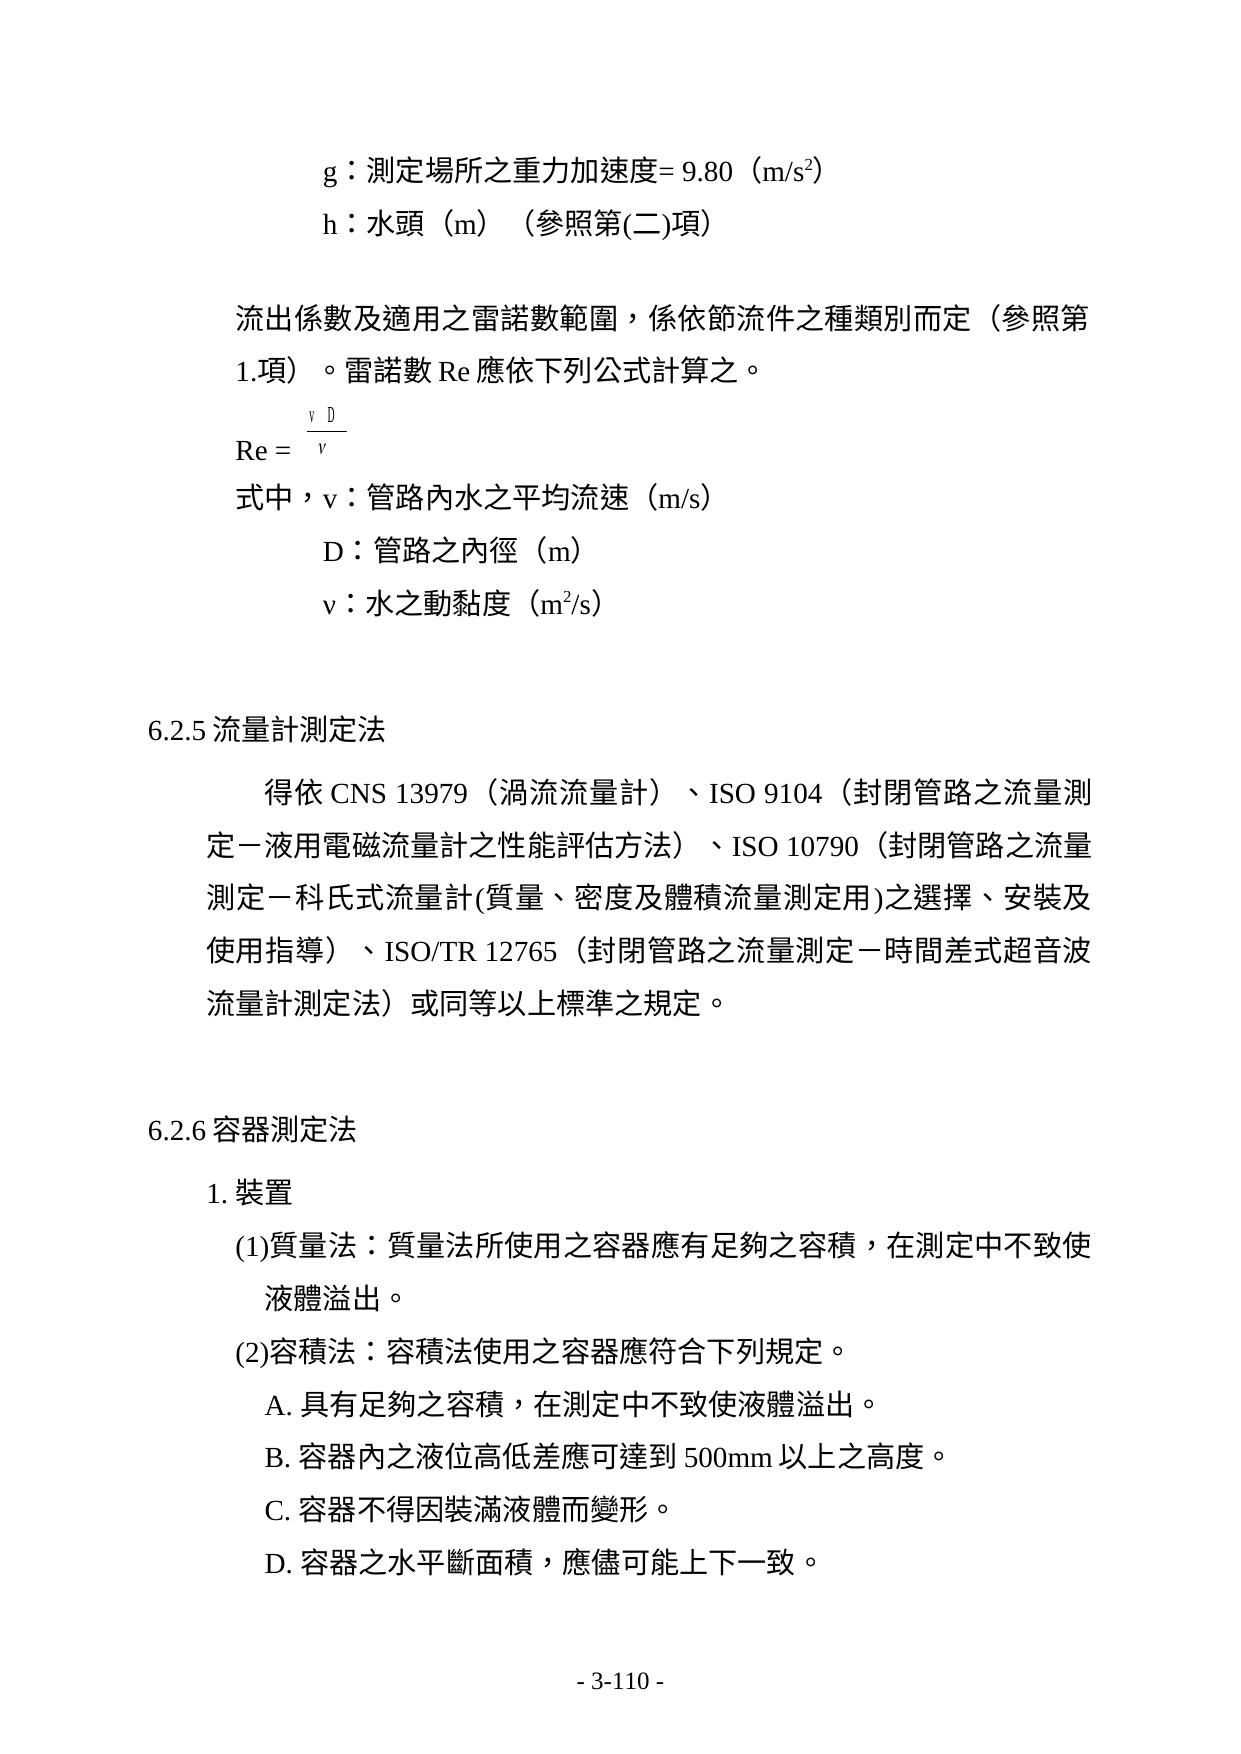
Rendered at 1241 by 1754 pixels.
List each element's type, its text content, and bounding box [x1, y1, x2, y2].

subtitle 6.2.6容器測定法 [148, 1107, 1092, 1149]
subtitle 6.2.5流量計測定法 [148, 706, 1092, 748]
text h：水頭（m）（參照第(二)項） [323, 201, 1092, 243]
text 流出係數及適用之雷諾數範圍，係依節流件之種類別而定（參照第1.項）。雷諾數Re應依下列公式計算之。 [235, 295, 1092, 390]
text Re = [235, 401, 1092, 466]
text ν：水之動黏度（m2/s） [323, 580, 1092, 623]
text 得依CNS 13979（渦流流量計）、ISO 9104（封閉管路之流量測定－液用電磁流量計之性能評估方法）、ISO 10790（封閉管路之流量測定－科氏式流量計(質量、密度及體積流量測定用)之選擇、安裝及使用指導）、ISO/TR 12765（封閉管路之流量測定－時間差式超音波流量計測定法）或同等以上標準之規定。 [206, 769, 1092, 1023]
text C. 容器不得因裝滿液體而變形。 [264, 1487, 1092, 1529]
text A. 具有足夠之容積，在測定中不致使液體溢出。 [264, 1381, 1092, 1423]
text g：測定場所之重力加速度= 9.80（m/s2） [323, 148, 1092, 190]
text D：管路之內徑（m） [323, 527, 1092, 570]
text 式中，v：管路內水之平均流速（m/s） [235, 475, 1092, 517]
text D. 容器之水平斷面積，應儘可能上下一致。 [264, 1539, 1092, 1582]
text (1)質量法：質量法所使用之容器應有足夠之容積，在測定中不致使液體溢出。 [235, 1223, 1092, 1318]
text B. 容器內之液位高低差應可達到500mm以上之高度。 [264, 1434, 1092, 1476]
text 1. 裝置 [206, 1170, 1092, 1212]
text (2)容積法：容積法使用之容器應符合下列規定。 [235, 1328, 1092, 1371]
